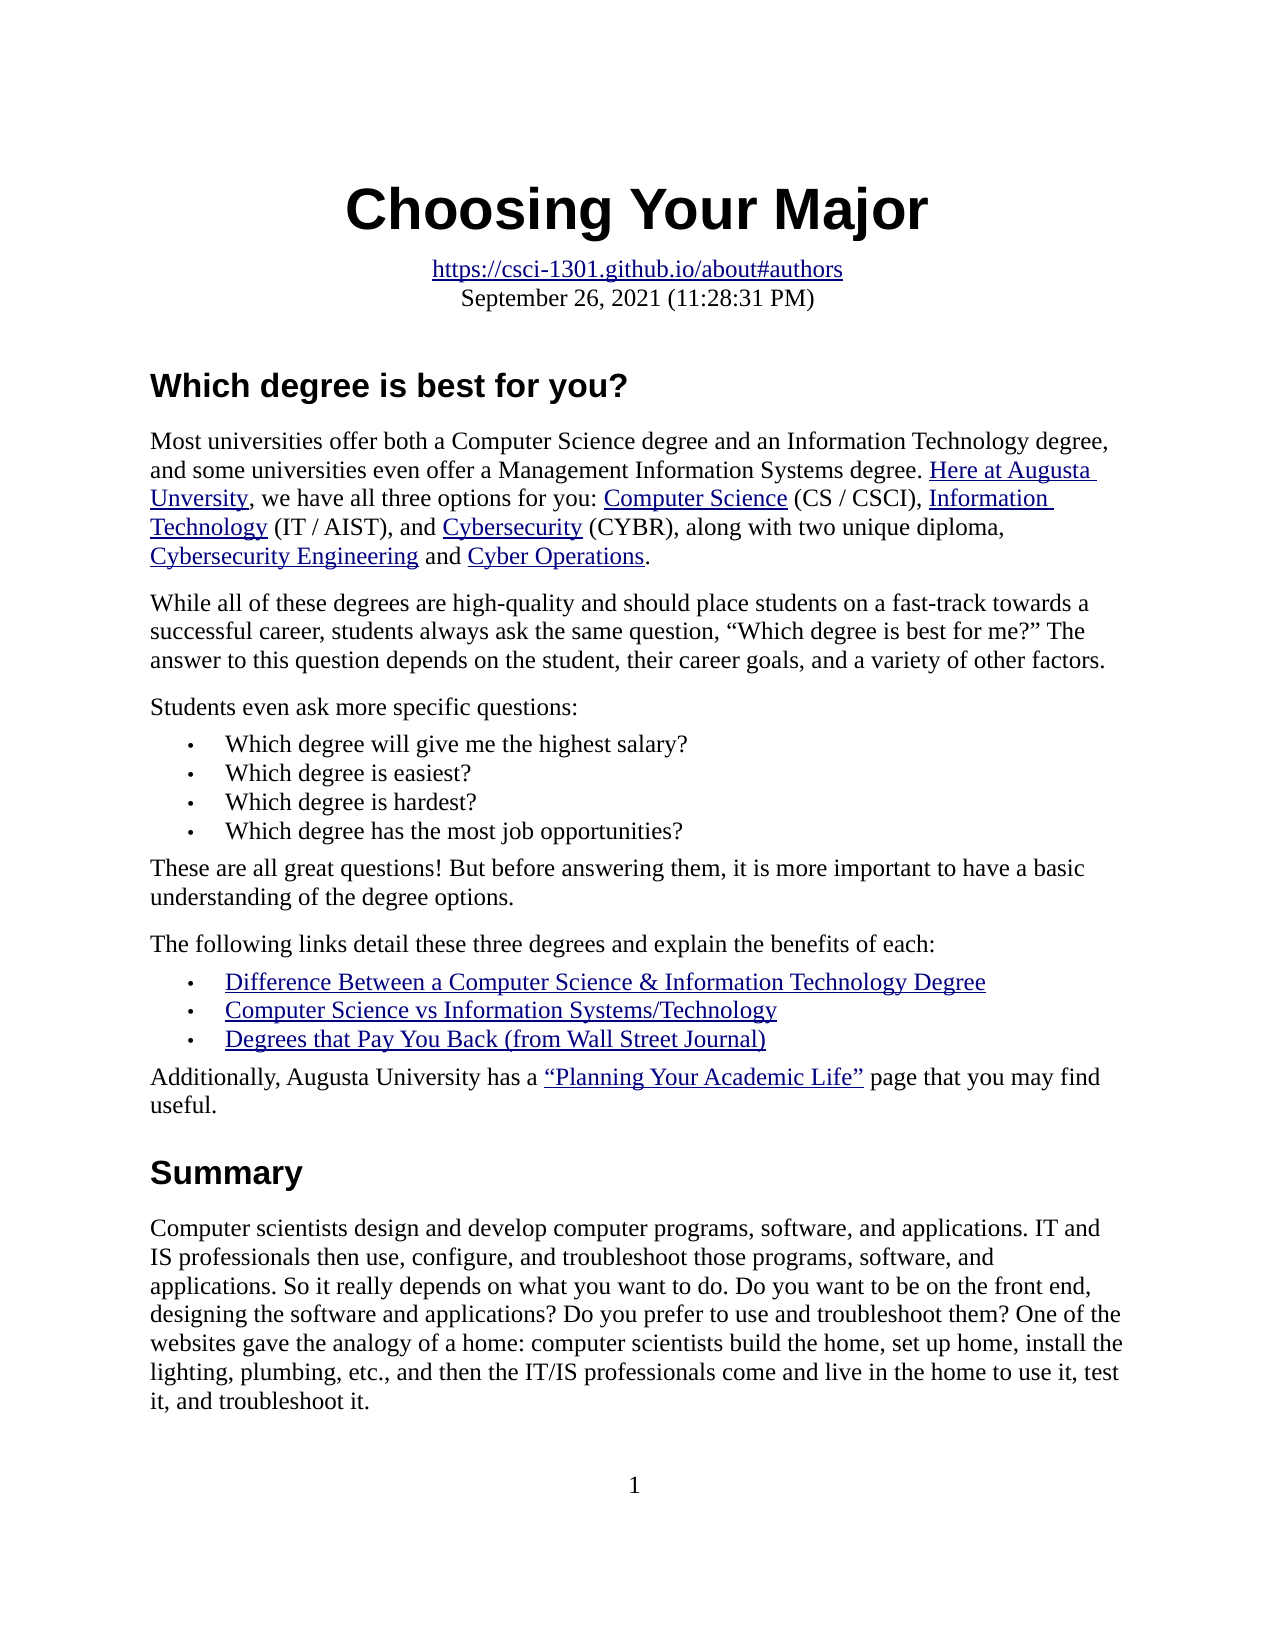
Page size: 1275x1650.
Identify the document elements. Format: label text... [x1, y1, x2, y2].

text While all of these degrees are high-quality and should place students on a fast-track towards a successful career, students always ask the same question, “Which degree is best for me?” The answer to this question depends on the student, their career goals, and a variety of other factors. [150, 588, 1125, 674]
text Most universities offer both a Computer Science degree and an Information Technology degree, and some universities even offer a Management Information Systems degree. Here at Augusta Unversity, we have all three options for you: Computer Science (CS / CSCI), Information Technology (IT / AIST), and Cybersecurity (CYBR), along with two unique diploma, Cybersecurity Engineering and Cyber Operations. [150, 426, 1125, 570]
text These are all great questions! But before answering them, it is more important to have a basic understanding of the degree options. [150, 853, 1125, 911]
subtitle Summary [150, 1153, 1125, 1192]
text September 26, 2021 (11:28:31 PM) [150, 283, 1125, 312]
subtitle Which degree is best for you? [150, 366, 1125, 404]
text https://csci-1301.github.io/about#authors [150, 254, 1125, 283]
text Computer scientists design and develop computer programs, software, and applications. IT and IS professionals then use, configure, and troubleshoot those programs, software, and applications. So it really depends on what you want to do. Do you want to be on the front end, designing the software and applications? Do you prefer to use and troubleshoot them? One of the websites gave the analogy of a home: computer scientists build the home, set up home, install the lighting, plumbing, etc., and then the IT/IS professionals come and live in the home to use it, test it, and troubleshoot it. [150, 1213, 1125, 1414]
list Which degree is hardest? [187, 787, 1125, 816]
list Computer Science vs Information Systems/Technology [187, 995, 1125, 1024]
list Difference Between a Computer Science & Information Technology Degree [187, 967, 1125, 995]
list Which degree has the most job opportunities? [187, 816, 1125, 844]
list Which degree will give me the highest salary? [187, 729, 1125, 758]
title Choosing Your Major [150, 175, 1125, 242]
text Additionally, Augusta University has a “Planning Your Academic Life” page that you may find useful. [150, 1062, 1125, 1119]
text The following links detail these three degrees and explain the benefits of each: [150, 929, 1125, 958]
list Degrees that Pay You Back (from Wall Street Journal) [187, 1024, 1125, 1053]
text Students even ask more specific questions: [150, 692, 1125, 721]
list Which degree is easiest? [187, 758, 1125, 787]
